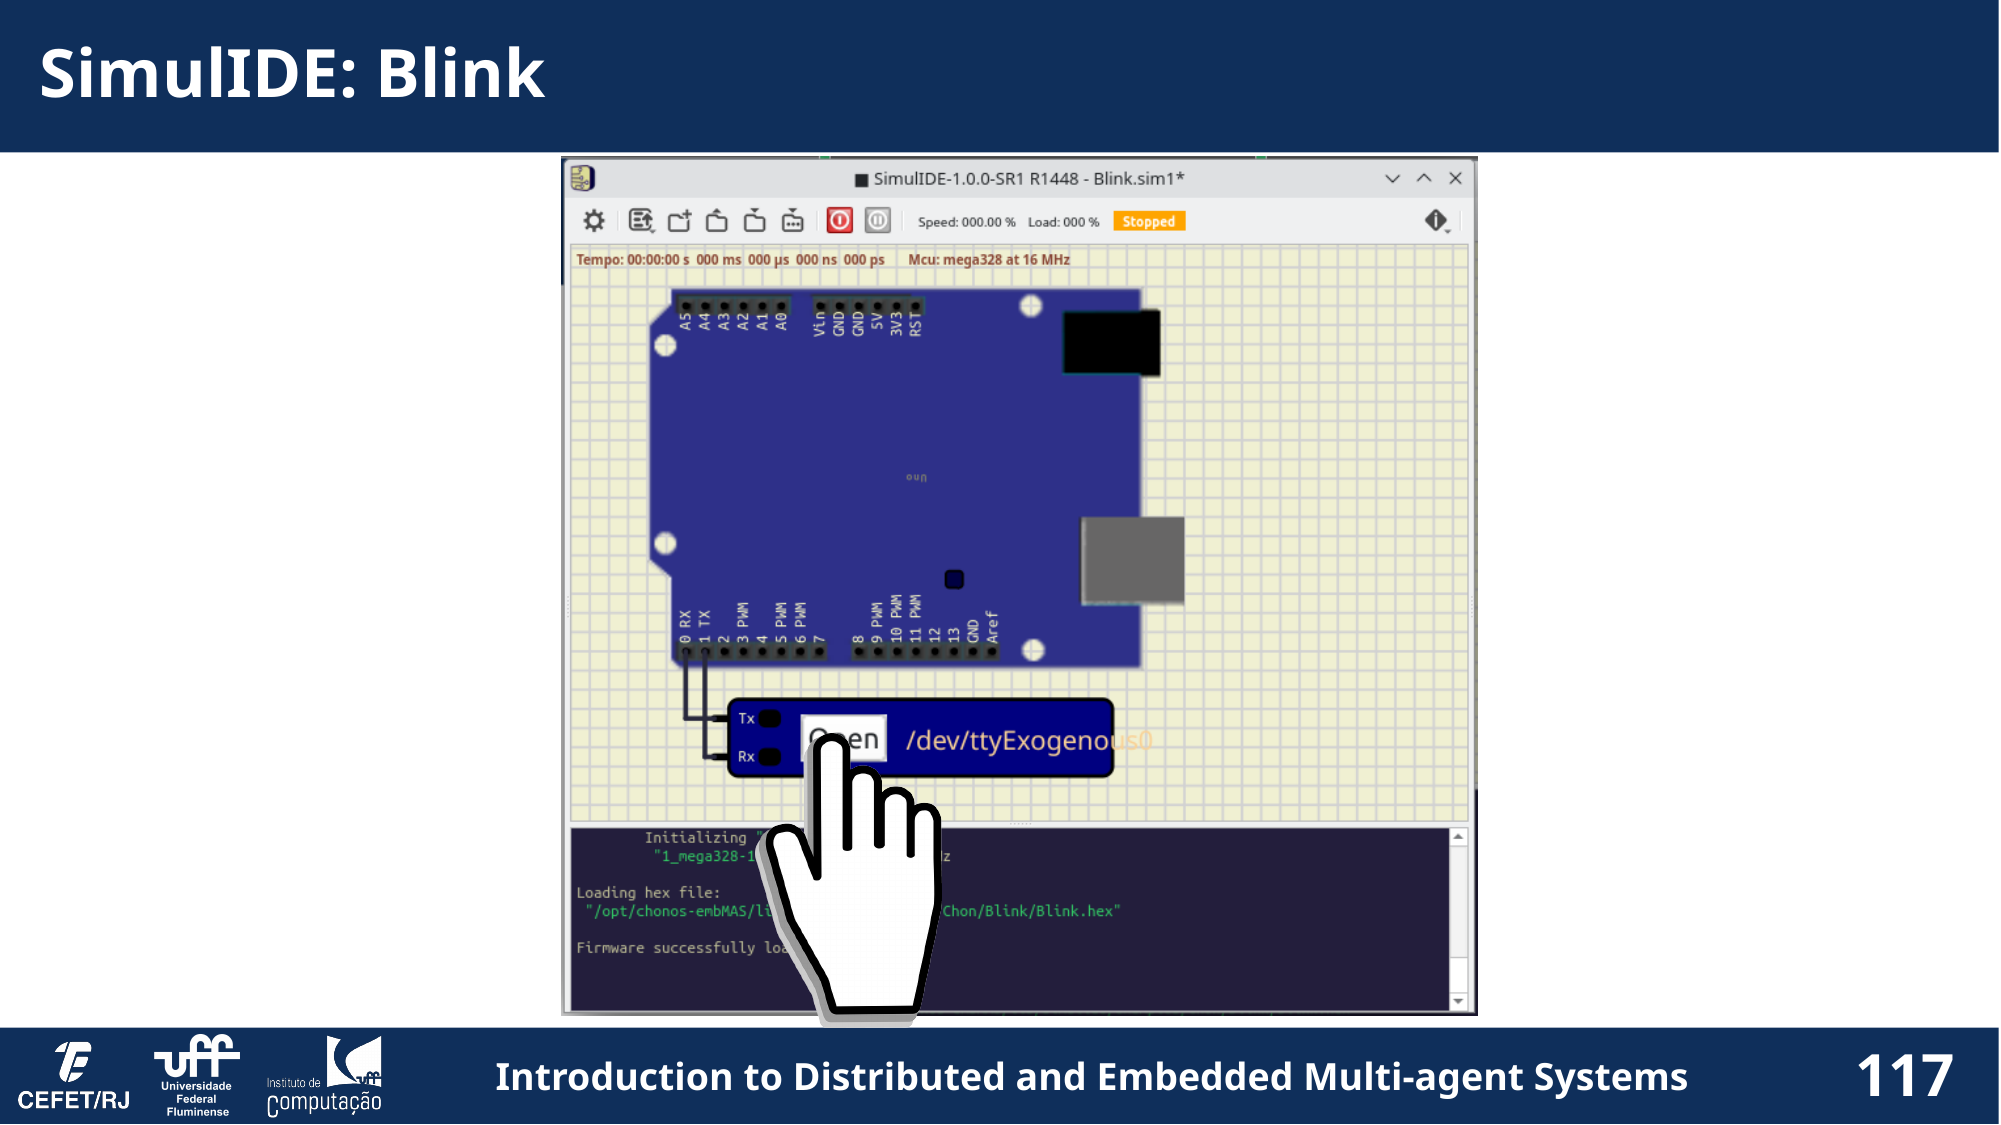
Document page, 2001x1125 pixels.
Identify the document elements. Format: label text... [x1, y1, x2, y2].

picture [18, 1021, 129, 1125]
picture [153, 1033, 241, 1121]
picture [265, 1033, 383, 1118]
text_box SimulIDE: Blink [25, 23, 1998, 116]
picture [561, 156, 1478, 1028]
